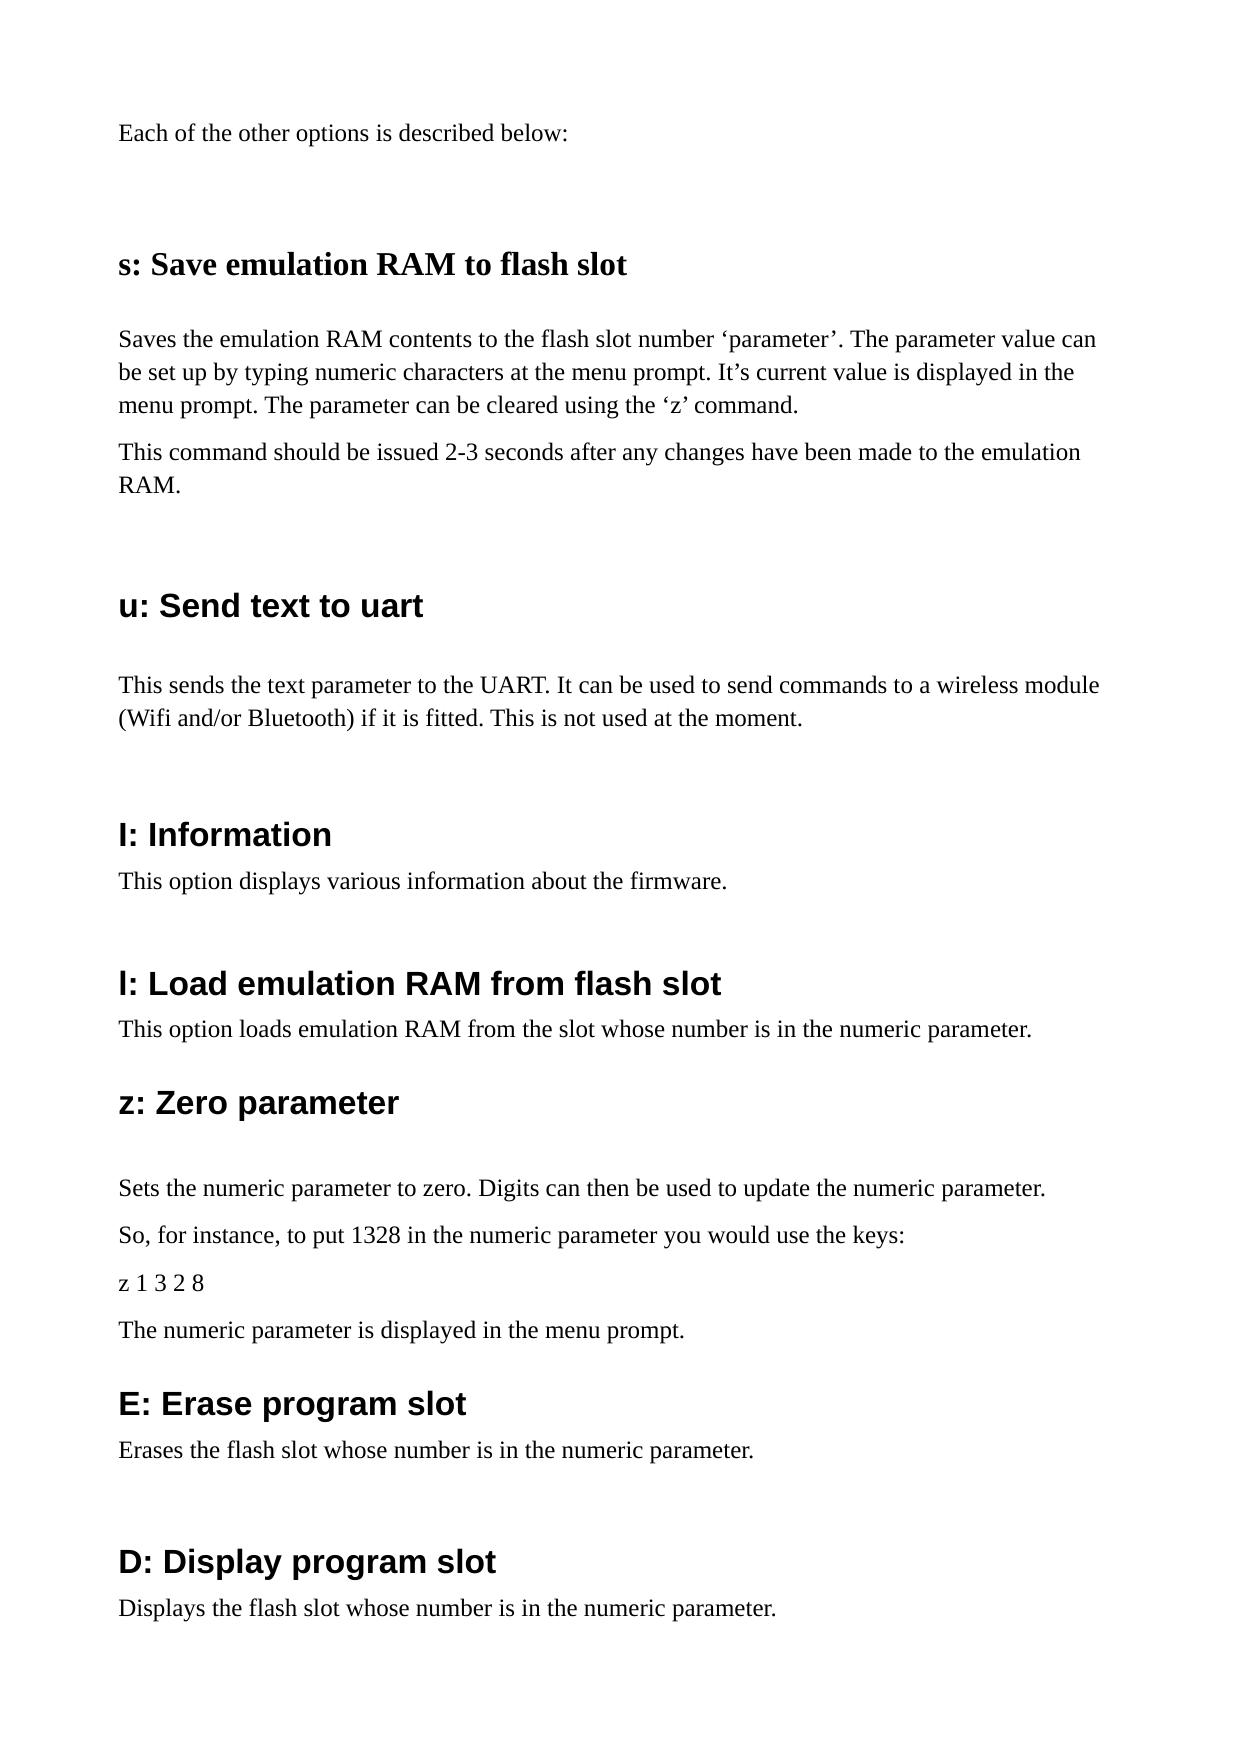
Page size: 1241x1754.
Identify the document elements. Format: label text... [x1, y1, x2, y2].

text The numeric parameter is displayed in the menu prompt. [118, 1316, 1122, 1344]
subtitle I: Information [118, 815, 1122, 854]
text Saves the emulation RAM contents to the flash slot number ‘parameter’. The parameter value can be set up by typing numeric characters at the menu prompt. It’s current value is displayed in the menu prompt. The parameter can be cleared using the ‘z’ command. [118, 324, 1122, 418]
subtitle l: Load emulation RAM from flash slot [118, 963, 1122, 1002]
text This option loads emulation RAM from the slot whose number is in the numeric parameter. [118, 1014, 1122, 1043]
subtitle s: Save emulation RAM to flash slot [118, 244, 1122, 311]
text This sends the text parameter to the UART. It can be used to send commands to a wireless module (Wifi and/or Bluetooth) if it is fitted. This is not used at the moment. [118, 637, 1122, 732]
subtitle u: Send text to uart [118, 586, 1122, 625]
text Each of the other options is described below: [118, 118, 1122, 147]
text Sets the numeric parameter to zero. Digits can then be used to update the numeric parameter. [118, 1173, 1122, 1201]
subtitle z: Zero parameter [118, 1083, 1122, 1160]
text Displays the flash slot whose number is in the numeric parameter. [118, 1593, 1122, 1622]
text Erases the flash slot whose number is in the numeric parameter. [118, 1435, 1122, 1464]
text This option displays various information about the firmware. [118, 866, 1122, 895]
subtitle D: Display program slot [118, 1503, 1122, 1581]
subtitle E: Erase program slot [118, 1384, 1122, 1423]
text z 1 3 2 8 [118, 1268, 1122, 1297]
text So, for instance, to put 1328 in the numeric parameter you would use the keys: [118, 1220, 1122, 1249]
text This command should be issued 2-3 seconds after any changes have been made to the emulation RAM. [118, 437, 1122, 499]
